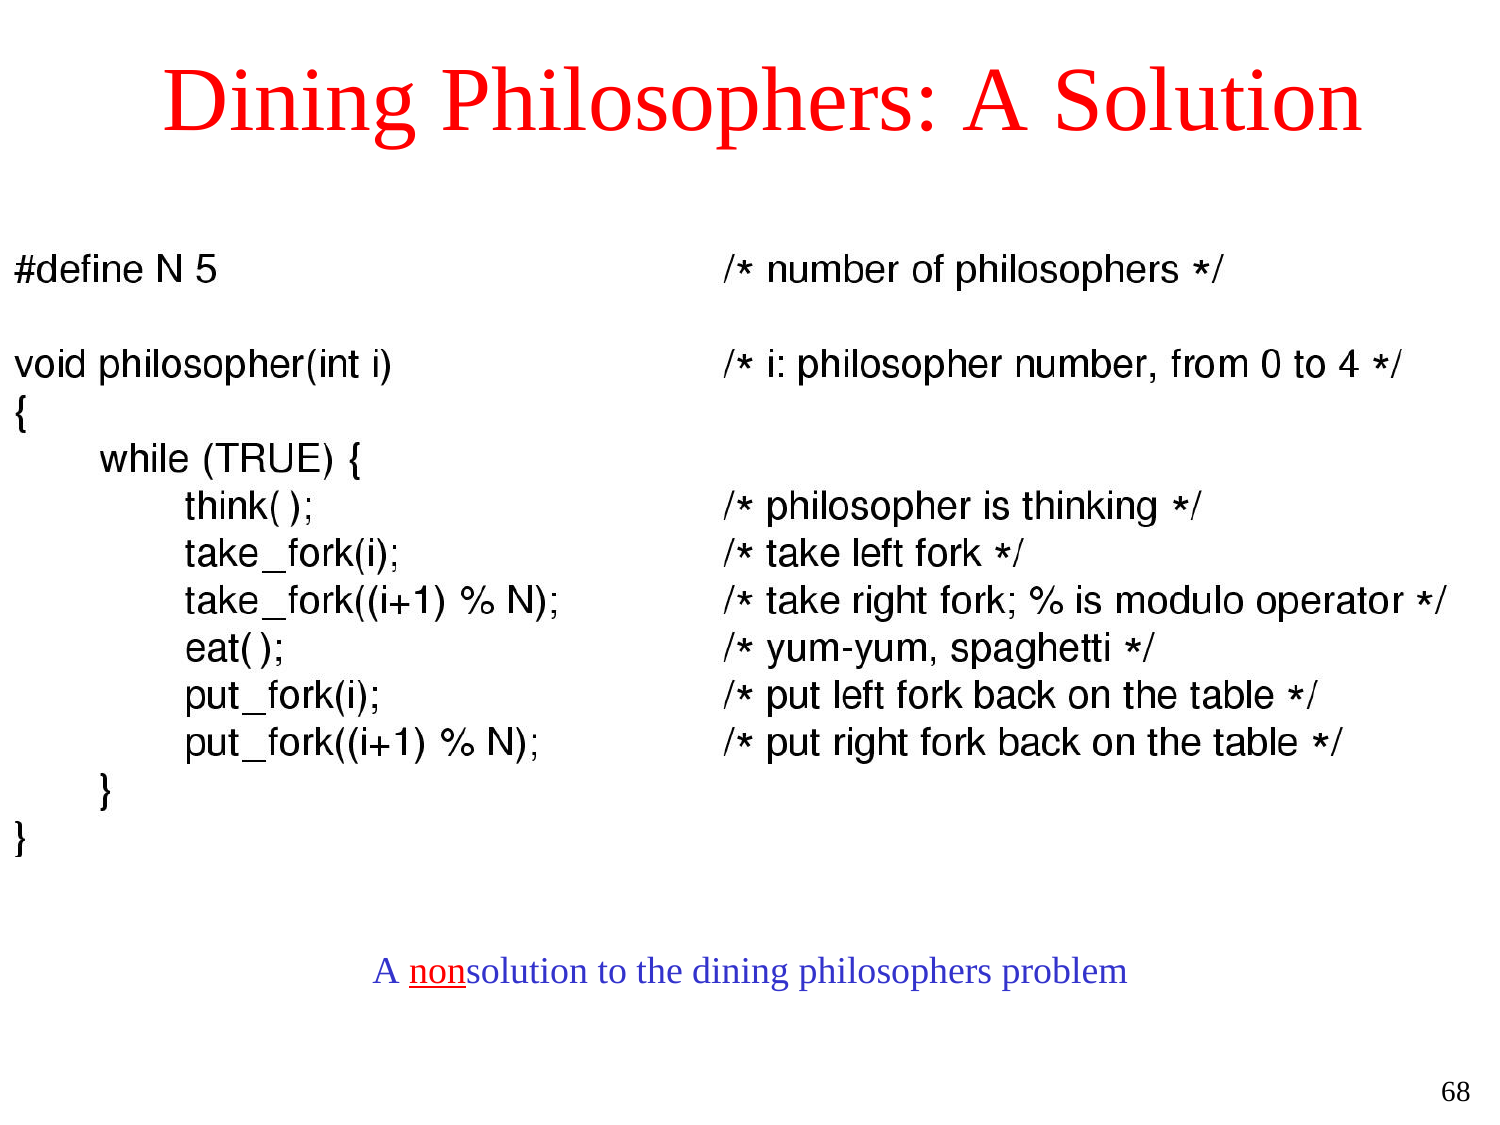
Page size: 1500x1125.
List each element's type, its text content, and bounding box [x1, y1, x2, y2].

text_box Dining Philosophers: A Solution [126, 0, 1402, 188]
picture [14, 211, 1452, 858]
text_box [1404, 1064, 1486, 1125]
text_box A nonsolution to the dining philosophers problem [43, 943, 1457, 1001]
